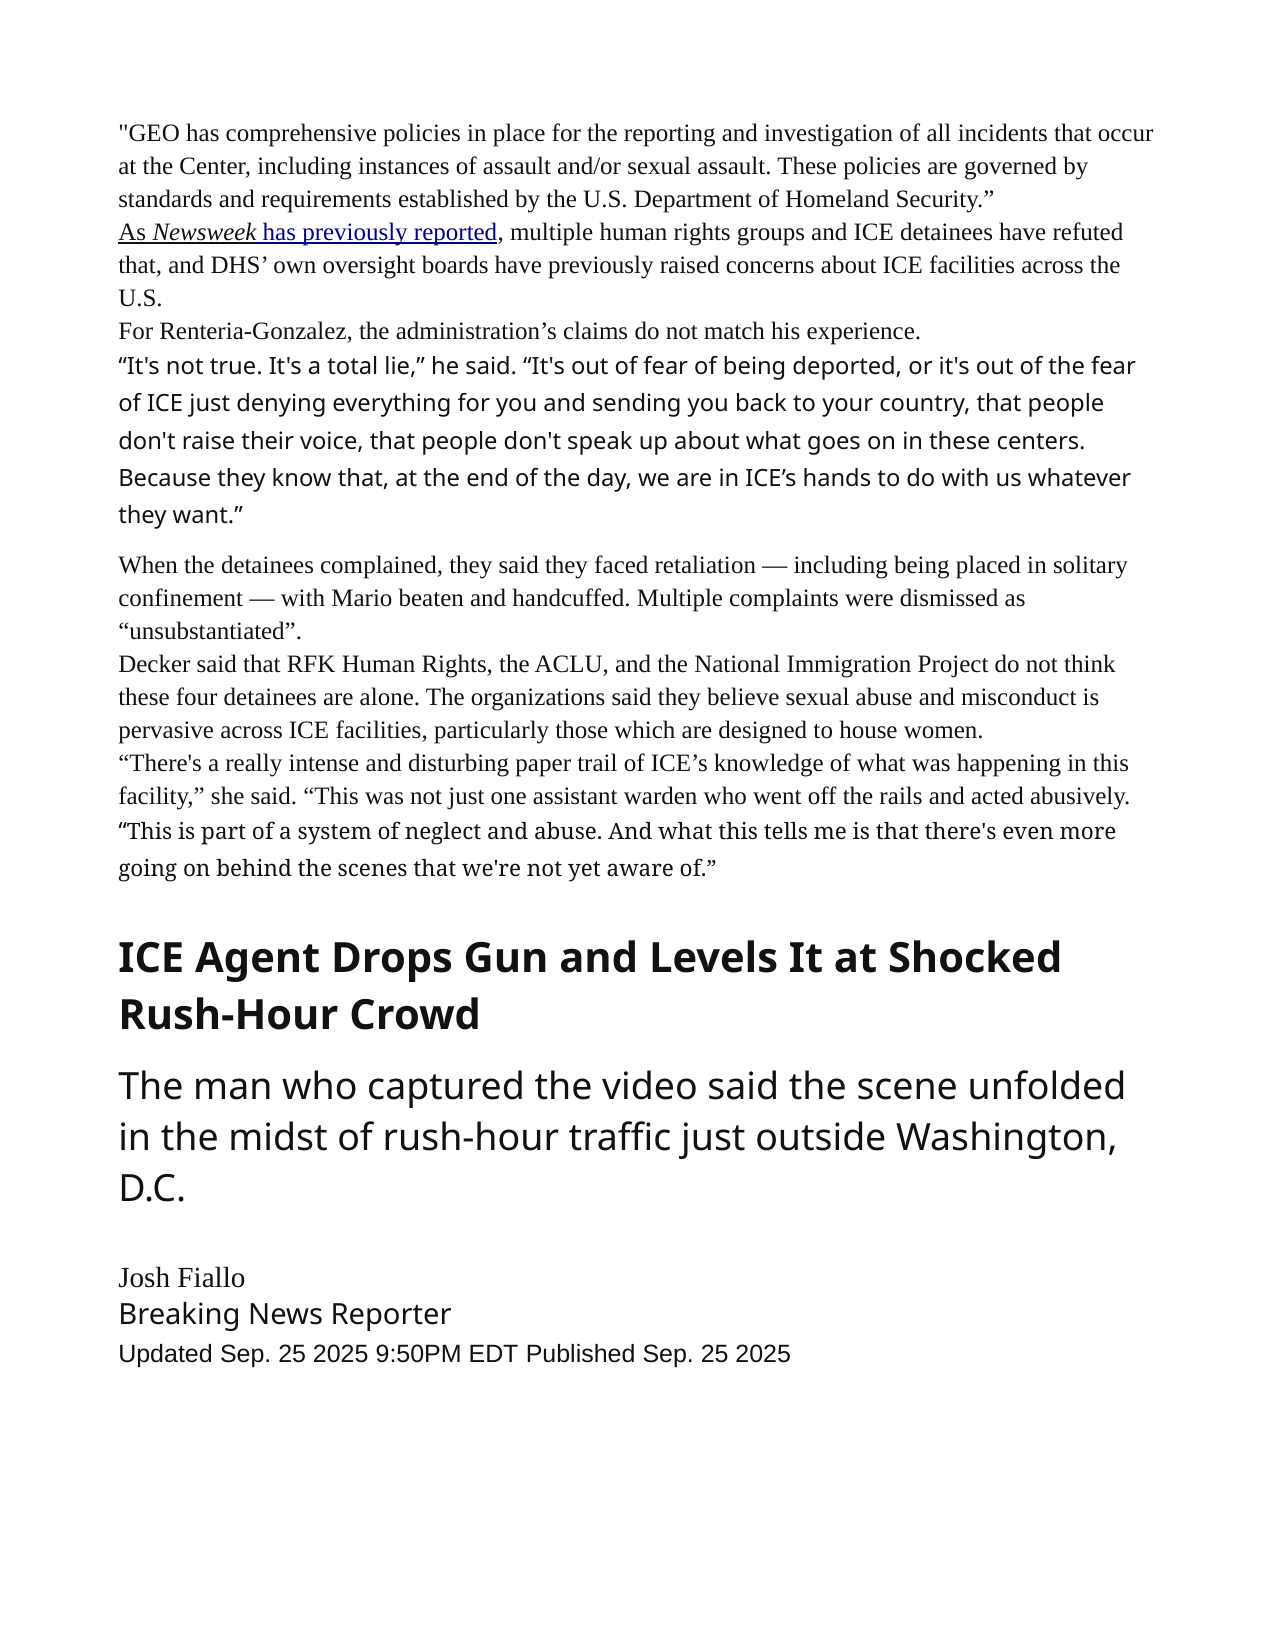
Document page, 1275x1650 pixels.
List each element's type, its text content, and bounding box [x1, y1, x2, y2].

subtitle ICE Agent Drops Gun and Levels It at Shocked Rush-Hour Crowd [118, 928, 1157, 1041]
text As Newsweek has previously reported, multiple human rights groups and ICE detainees have refuted that, and DHS’ own oversight boards have previously raised concerns about ICE facilities across the U.S. [118, 217, 1157, 312]
text For Renteria-Gonzalez, the administration’s claims do not match his experience. [118, 316, 1157, 345]
text When the detainees complained, they said they faced retaliation — including being placed in solitary confinement — with Mario beaten and handcuffed. Multiple complaints were dismissed as “unsubstantiated”. [118, 550, 1157, 644]
text "GEO has comprehensive policies in place for the reporting and investigation of all incidents that occur at the Center, including instances of assault and/or sexual assault. These policies are governed by standards and requirements established by the U.S. Department of Homeland Security.” [118, 118, 1157, 213]
text Decker said that RFK Human Rights, the ACLU, and the National Immigration Project do not think these four detainees are alone. The organizations said they believe sexual abuse and misconduct is pervasive across ICE facilities, particularly those which are designed to house women. [118, 649, 1157, 744]
text “There's a really intense and disturbing paper trail of ICE’s knowledge of what was happening in this facility,” she said. “This was not just one assistant warden who went off the rails and acted abusively. [118, 748, 1157, 810]
text Josh Fiallo [118, 1260, 1157, 1293]
text Updated Sep. 25 2025 9:50PM EDT Published Sep. 25 2025 [118, 1339, 1157, 1368]
text “It's not true. It's a total lie,” he said. “It's out of fear of being deported, or it's out of the fear of ICE just denying everything for you and sending you back to your country, that people don't raise their voice, that people don't speak up about what goes on in these centers. Because they know that, at the end of the day, we are in ICE’s hands to do with us whatever they want.” [118, 349, 1157, 530]
text “This is part of a system of neglect and abuse. And what this tells me is that there's even more going on behind the scenes that we're not yet aware of.” [118, 814, 1157, 883]
text Breaking News Reporter [118, 1293, 1157, 1333]
subtitle The man who captured the video said the scene unfolded in the midst of rush-hour traffic just outside Washington, D.C. [118, 1059, 1157, 1212]
